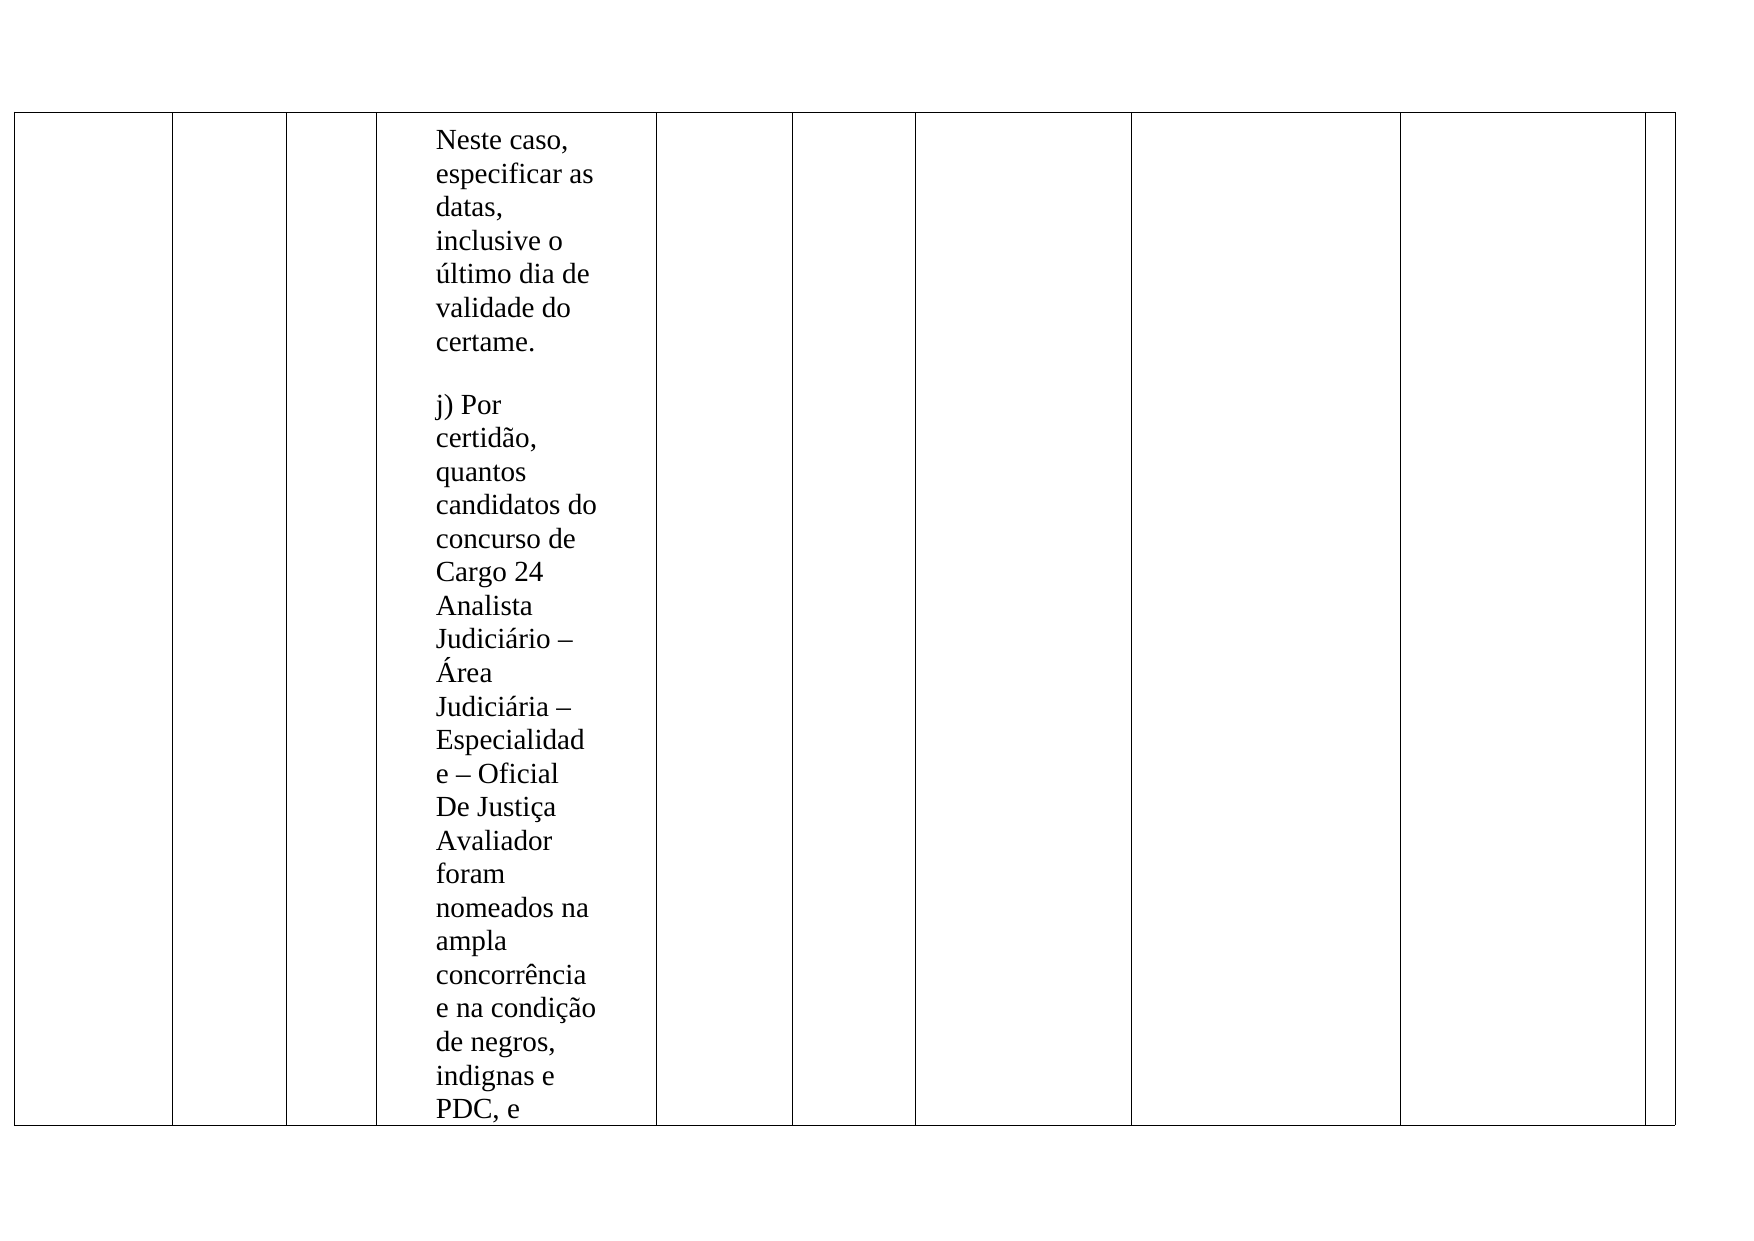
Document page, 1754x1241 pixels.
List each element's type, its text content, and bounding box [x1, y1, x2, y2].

table_cell [1646, 113, 1675, 1125]
table_cell [1676, 112, 1745, 1125]
table_cell [657, 113, 792, 1125]
table_cell [287, 113, 376, 1125]
table_cell [793, 113, 915, 1125]
table_cell [1401, 113, 1645, 1125]
table_cell [1132, 113, 1400, 1125]
table_cell [916, 113, 1131, 1125]
table_cell Neste caso, especificar as datas, inclusive o último dia de validade do certame. j) Por certidão, quantos candidatos do concurso de Cargo 24 Analista Judiciário – Área Judiciária – Especialidade – Oficial De Justiça Avaliador foram nomeados na ampla concorrência e na condição de negros, indignas e PDC, e [377, 113, 656, 1125]
table_cell [15, 113, 172, 1125]
table_cell [173, 113, 286, 1125]
